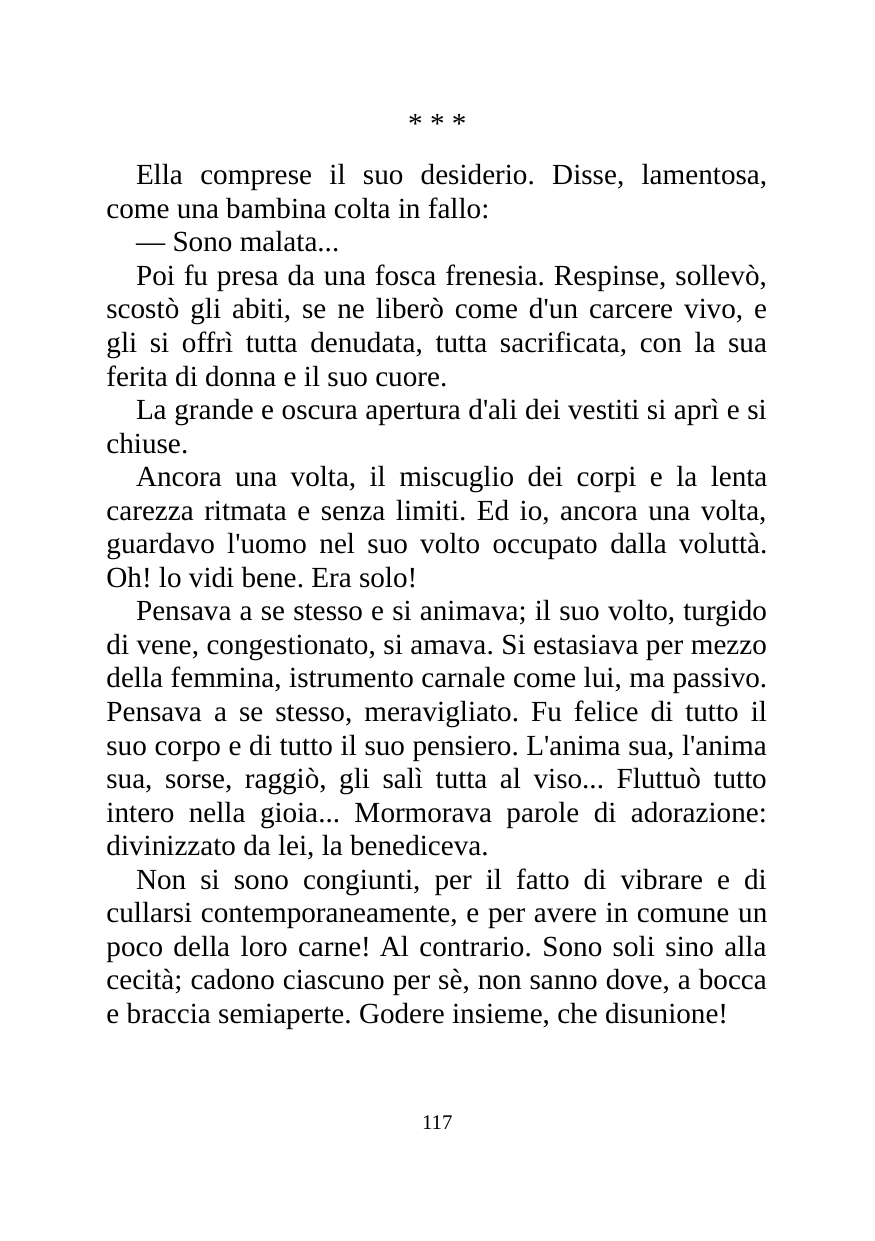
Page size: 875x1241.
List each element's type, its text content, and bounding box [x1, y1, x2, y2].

text Non si sono congiunti, per il fatto di vibrare e di cullarsi contemporaneamente, e per avere in comune un poco della loro carne! Al contrario. Sono soli sino alla cecità; cadono ciascuno per sè, non sanno dove, a bocca e braccia semiaperte. Godere insieme, che disunione! [106, 862, 768, 1029]
text * * * [106, 106, 768, 140]
text — Sono malata... [106, 224, 768, 258]
text Poi fu presa da una fosca frenesia. Respinse, sollevò, scostò gli abiti, se ne liberò come d'un carcere vivo, e gli si offrì tutta denudata, tutta sacrificata, con la sua ferita di donna e il suo cuore. [106, 258, 768, 392]
text Pensava a se stesso e si animava; il suo volto, turgido di vene, congestionato, si amava. Si estasiava per mezzo della femmina, istrumento carnale come lui, ma passivo. Pensava a se stesso, meravigliato. Fu felice di tutto il suo corpo e di tutto il suo pensiero. L'anima sua, l'anima sua, sorse, raggiò, gli salì tutta al viso... Fluttuò tutto intero nella gioia... Mormorava parole di adorazione: divinizzato da lei, la benediceva. [106, 593, 768, 862]
text Ancora una volta, il miscuglio dei corpi e la lenta carezza ritmata e senza limiti. Ed io, ancora una volta, guardavo l'uomo nel suo volto occupato dalla voluttà. Oh! lo vidi bene. Era solo! [106, 459, 768, 593]
text Ella comprese il suo desiderio. Disse, lamentosa, come una bambina colta in fallo: [106, 157, 768, 224]
text La grande e oscura apertura d'ali dei vestiti si aprì e si chiuse. [106, 392, 768, 459]
